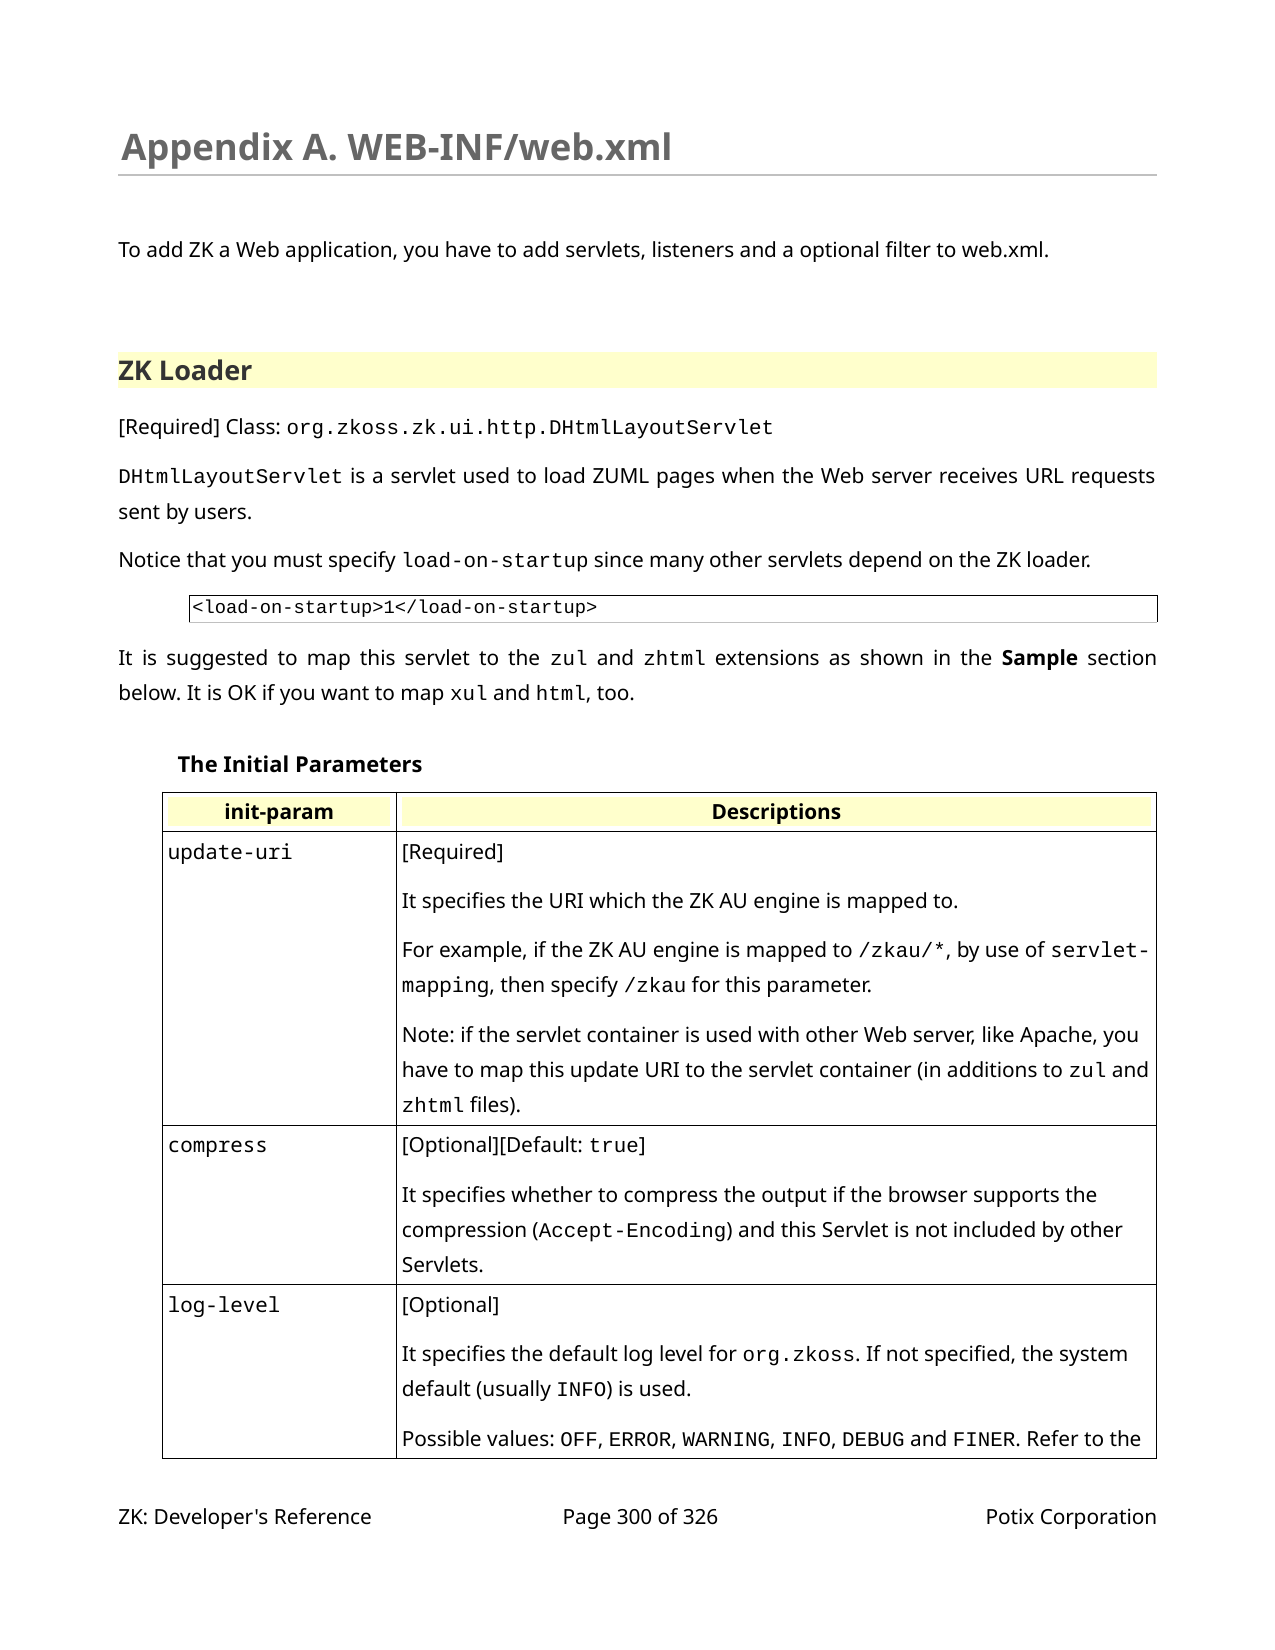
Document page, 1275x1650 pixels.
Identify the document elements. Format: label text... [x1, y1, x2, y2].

table_cell [Optional][Default: true] It specifies whether to compress the output if the browser supports the compression (Accept-Encoding) and this Servlet is not included by other Servlets. [397, 1126, 1156, 1284]
table_cell log-level [163, 1285, 396, 1458]
subtitle ZK Loader [118, 352, 1157, 388]
table_cell [Required] It specifies the URI which the ZK AU engine is mapped to. For example, if the ZK AU engine is mapped to /zkau/*, by use of servlet-mapping, then specify /zkau for this parameter. Note: if the servlet container is used with other Web server, like Apache, you have to map this update URI to the servlet container (in additions to zul and zhtml files). [397, 832, 1156, 1125]
text To add ZK a Web application, you have to add servlets, listeners and a optional filter to web.xml. [118, 235, 1157, 263]
table_cell update-uri [163, 832, 396, 1125]
text [Required] Class: org.zkoss.zk.ui.http.DHtmlLayoutServlet [118, 412, 1157, 441]
subtitle Appendix A. WEB-INF/web.xml [118, 118, 1157, 174]
subtitle The Initial Parameters [177, 749, 1157, 779]
text <load-on-startup>1</load-on-startup> [190, 596, 1157, 622]
text Notice that you must specify load-on-startup since many other servlets depend on the ZK loader. [118, 546, 1157, 574]
text It is suggested to map this servlet to the zul and zhtml extensions as shown in the Sample section below. It is OK if you want to map xul and html, too. [118, 643, 1157, 707]
table_header Descriptions [397, 793, 1156, 831]
text DHtmlLayoutServlet is a servlet used to load ZUML pages when the Web server receives URL requests sent by users. [118, 461, 1157, 525]
table_cell [Optional] It specifies the default log level for org.zkoss. If not specified, the system default (usually INFO) is used. Possible values: OFF, ERROR, WARNING, INFO, DEBUG and FINER. Refer to the [397, 1285, 1156, 1458]
table_cell compress [163, 1126, 396, 1284]
table_header init-param [163, 793, 396, 831]
